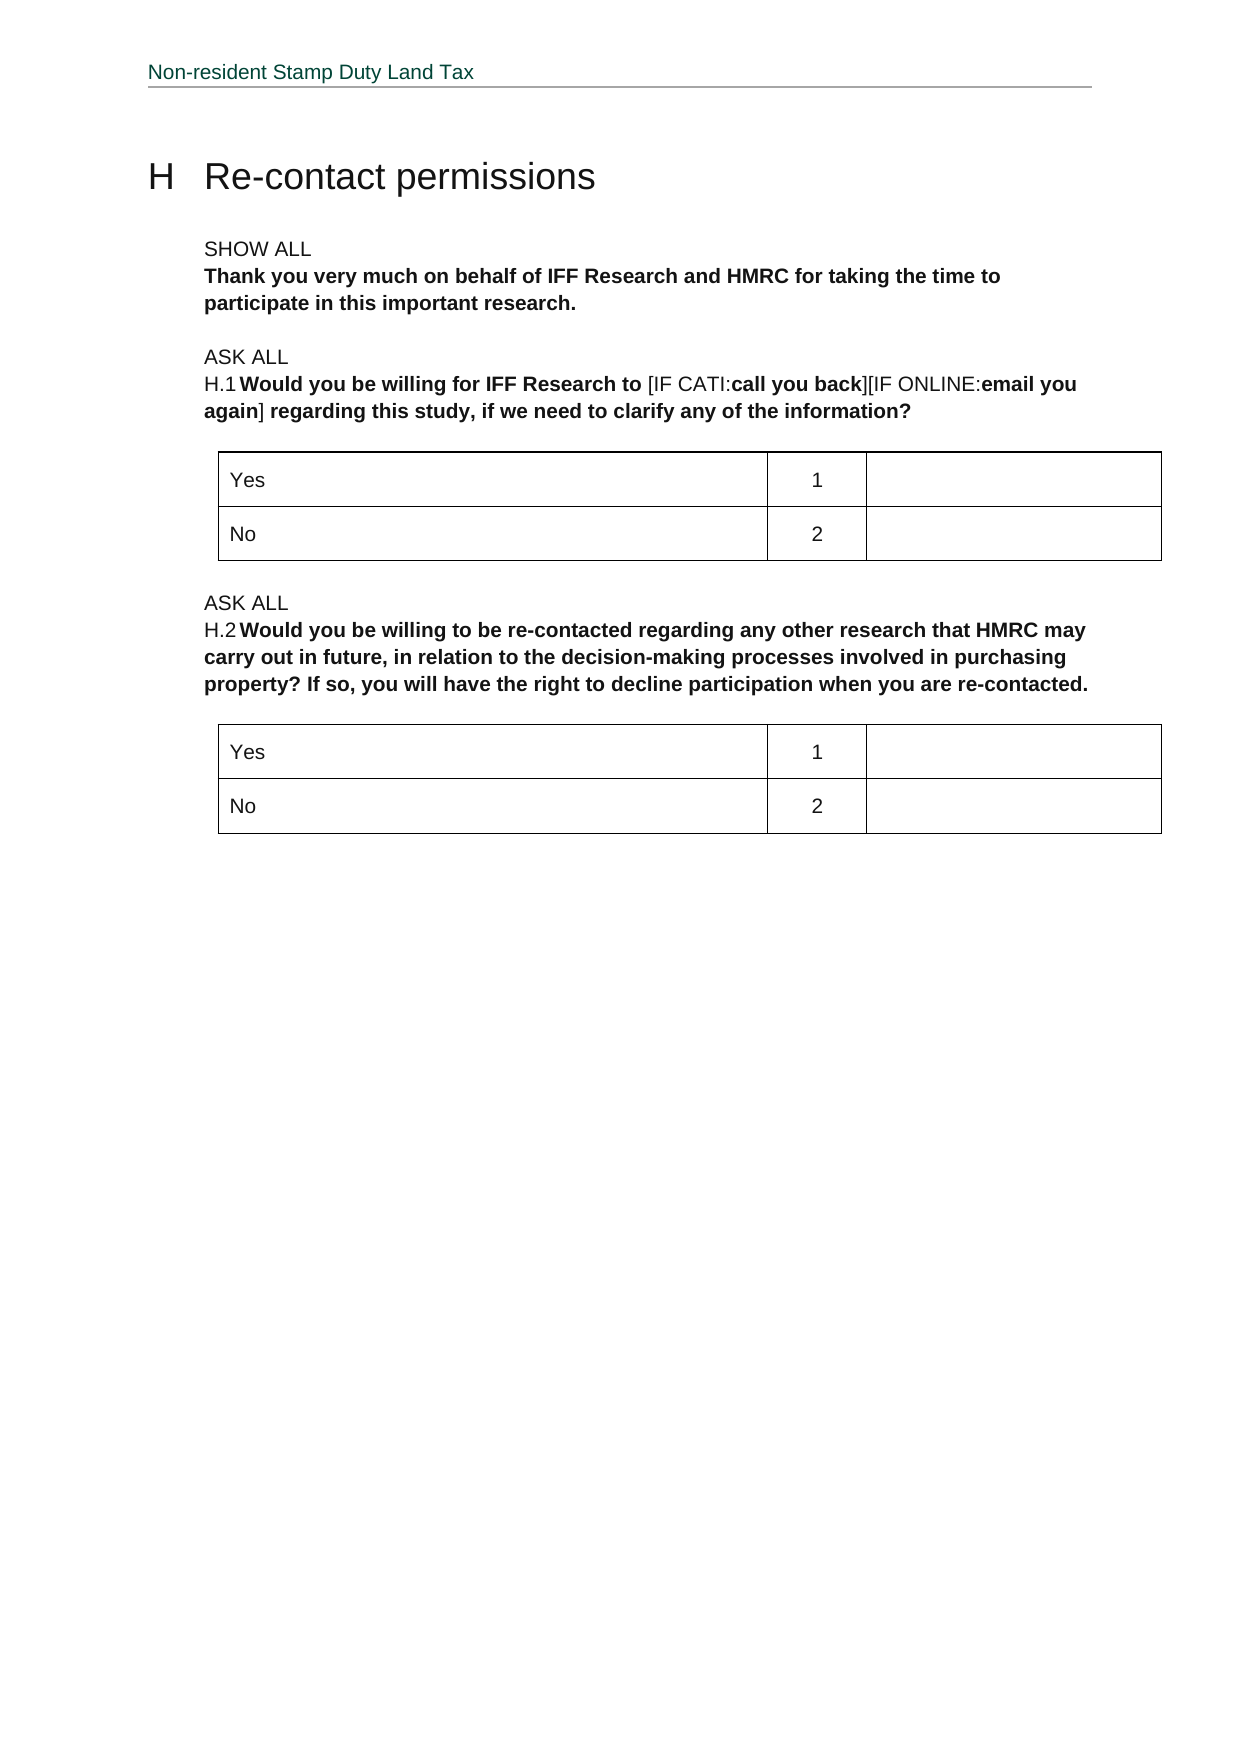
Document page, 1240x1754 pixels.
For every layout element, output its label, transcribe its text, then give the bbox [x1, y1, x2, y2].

table_cell No [219, 779, 767, 832]
table_header Yes [219, 725, 767, 778]
table_cell [867, 507, 1161, 560]
table_header [867, 453, 1161, 506]
table_cell 2 [768, 507, 866, 560]
table_cell [867, 779, 1161, 832]
table_header 1 [768, 725, 866, 778]
table_header [867, 725, 1161, 778]
list Would you be willing to be re-contacted regarding any other research that HMRC may carry out in future, in relation to the decision-making processes involved in purchasing property? If so, you will have the right to decline participation when you are re-contacted. [204, 615, 1092, 697]
table_header 1 [768, 453, 866, 506]
subtitle SHOW all [204, 235, 1092, 262]
table_cell 2 [768, 779, 866, 832]
subtitle ask all [204, 588, 1092, 615]
table_cell No [219, 507, 767, 560]
subtitle ASK ALL [204, 343, 1092, 370]
list Re-contact permissions [148, 160, 1092, 197]
subtitle Thank you very much on behalf of IFF Research and HMRC for taking the time to participate in this important research. [204, 262, 1092, 316]
list Would you be willing for IFF Research to [IF CATI:call you back][IF ONLINE:email you again] regarding this study, if we need to clarify any of the information? [204, 370, 1092, 424]
table_header Yes [219, 453, 767, 506]
